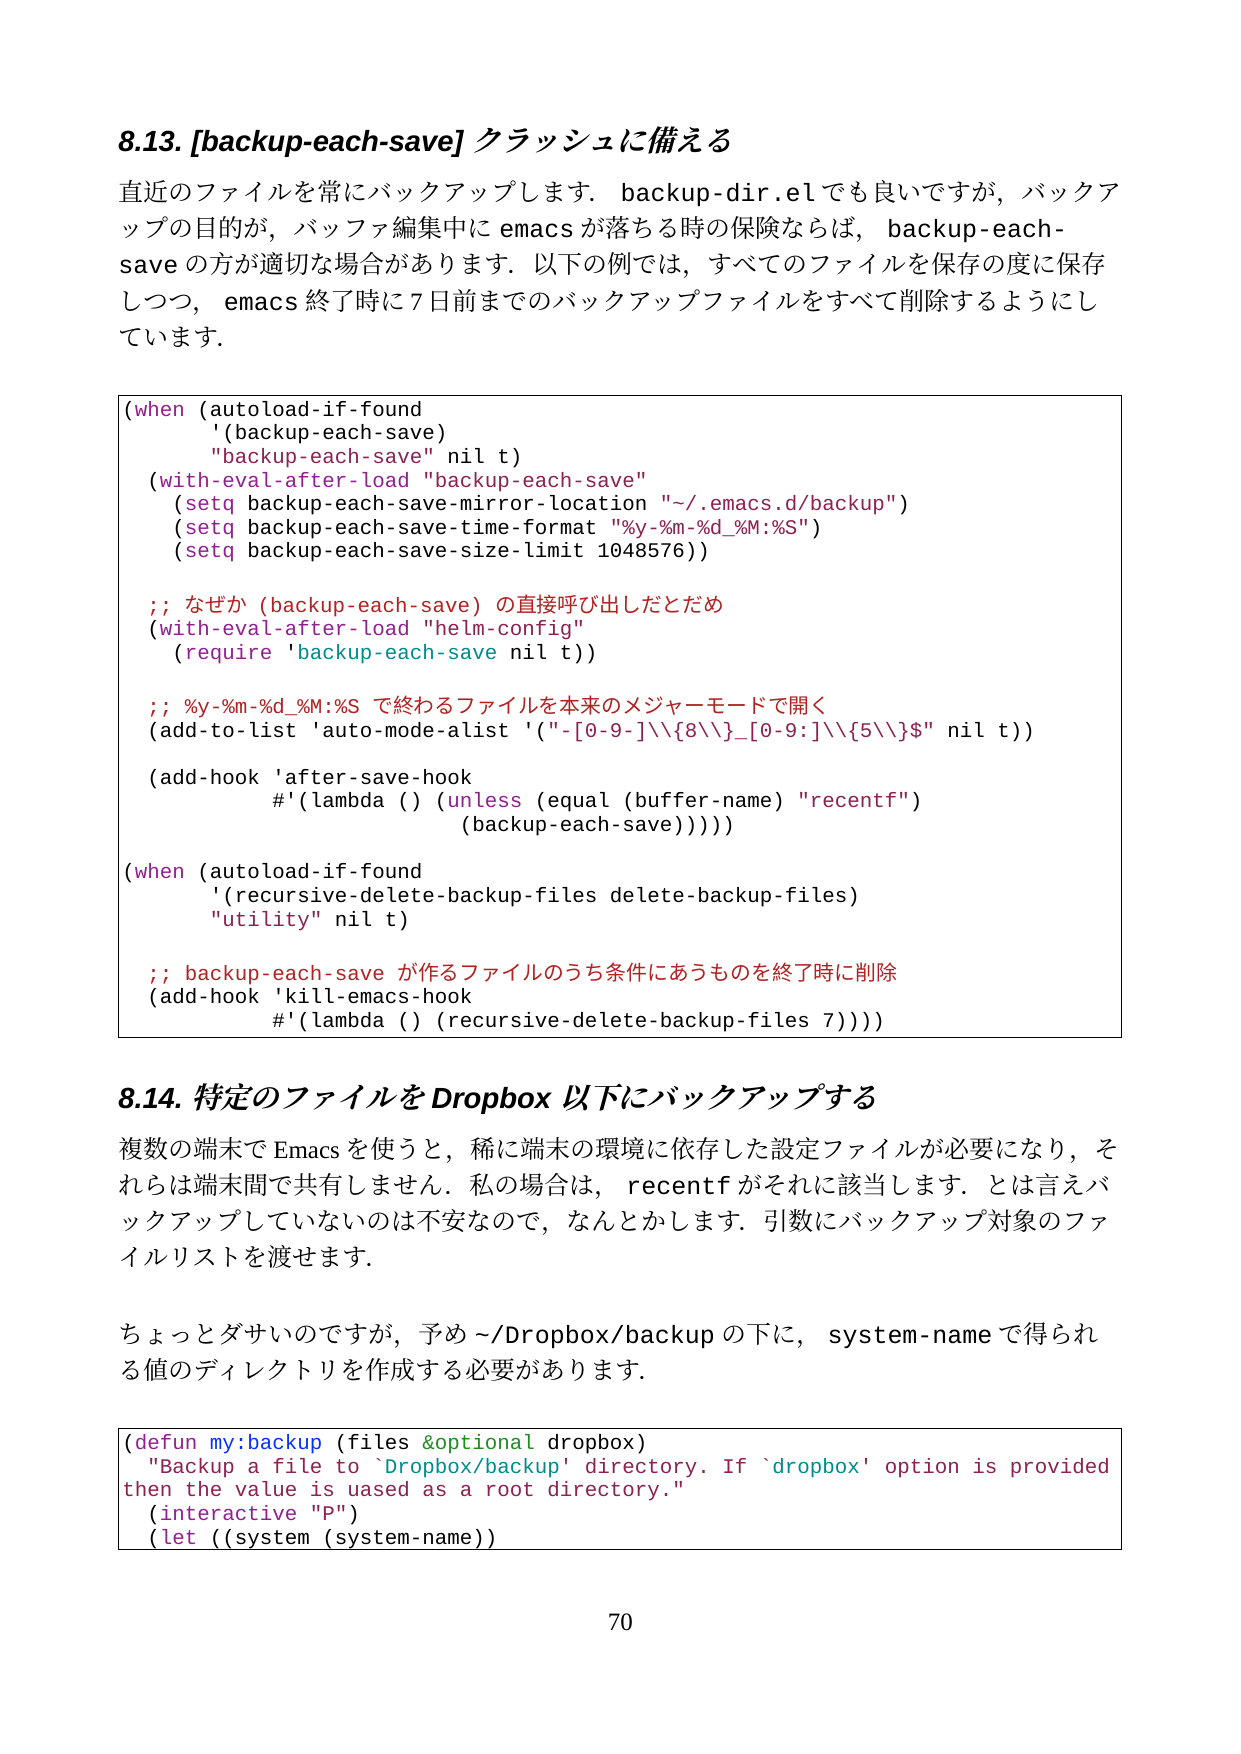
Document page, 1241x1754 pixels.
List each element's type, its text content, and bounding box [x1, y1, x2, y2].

text (with-eval-after-load "backup-each-save" [119, 466, 1121, 489]
text (when (autoload-if-found [119, 857, 1121, 881]
text 複数の端末でEmacsを使うと，稀に端末の環境に依存した設定ファイルが必要になり，それらは端末間で共有しません．私の場合は， recentf がそれに該当します．とは言えバックアップしていないのは不安なので，なんとかします．引数にバックアップ対象のファイルリストを渡せます． [118, 1129, 1122, 1302]
text (setq backup-each-save-time-format "%y-%m-%d_%M:%S") [119, 513, 1121, 537]
text #'(lambda () (recursive-delete-backup-files 7)))) [119, 1006, 1121, 1037]
text #'(lambda () (unless (equal (buffer-name) "recentf") [119, 787, 1121, 810]
text "backup-each-save" nil t) [119, 442, 1121, 466]
subtitle 特定のファイルを Dropbox 以下にバックアップする [118, 1075, 1122, 1117]
text (setq backup-each-save-mirror-location "~/.emacs.d/backup") [119, 489, 1121, 513]
text (interactive "P") [119, 1499, 1121, 1523]
text ちょっとダサいのですが，予め ~/Dropbox/backup の下に， system-name で得られる値のディレクトリを作成する必要があります． [118, 1315, 1122, 1416]
text '(backup-each-save) [119, 418, 1121, 442]
subtitle [backup-each-save] クラッシュに備える [118, 118, 1122, 160]
text 直近のファイルを常にバックアップします． backup-dir.el でも良いですが，バックアップの目的が，バッファ編集中に emacs が落ちる時の保険ならば， backup-each-save の方が適切な場合があります．以下の例では，すべてのファイルを保存の度に保存しつつ， emacs 終了時に7日前までのバックアップファイルをすべて削除するようにしています． [118, 172, 1122, 382]
text "Backup a file to `Dropbox/backup' directory. If `dropbox' option is provided then the value is uased as a root directory." [119, 1452, 1121, 1499]
text (add-hook 'after-save-hook [119, 763, 1121, 787]
text '(recursive-delete-backup-files delete-backup-files) [119, 881, 1121, 905]
text (backup-each-save))))) [119, 810, 1121, 834]
text "utility" nil t) [119, 905, 1121, 928]
text (defun my:backup (files &optional dropbox) [119, 1429, 1121, 1452]
text ;; backup-each-save が作るファイルのうち条件にあうものを終了時に削除 [119, 952, 1121, 982]
text (add-to-list 'auto-mode-alist '("-[0-9-]\\{8\\}_[0-9:]\\{5\\}$" nil t)) [119, 716, 1121, 739]
text (let ((system (system-name)) [119, 1523, 1121, 1549]
text (when (autoload-if-found [119, 396, 1121, 418]
text (with-eval-after-load "helm-config" [119, 614, 1121, 638]
text (add-hook 'kill-emacs-hook [119, 982, 1121, 1006]
text ;; %y-%m-%d_%M:%S で終わるファイルを本来のメジャーモードで開く [119, 685, 1121, 716]
text (require 'backup-each-save nil t)) [119, 638, 1121, 662]
text ;; なぜか (backup-each-save) の直接呼び出しだとだめ [119, 584, 1121, 614]
text (setq backup-each-save-size-limit 1048576)) [119, 537, 1121, 560]
